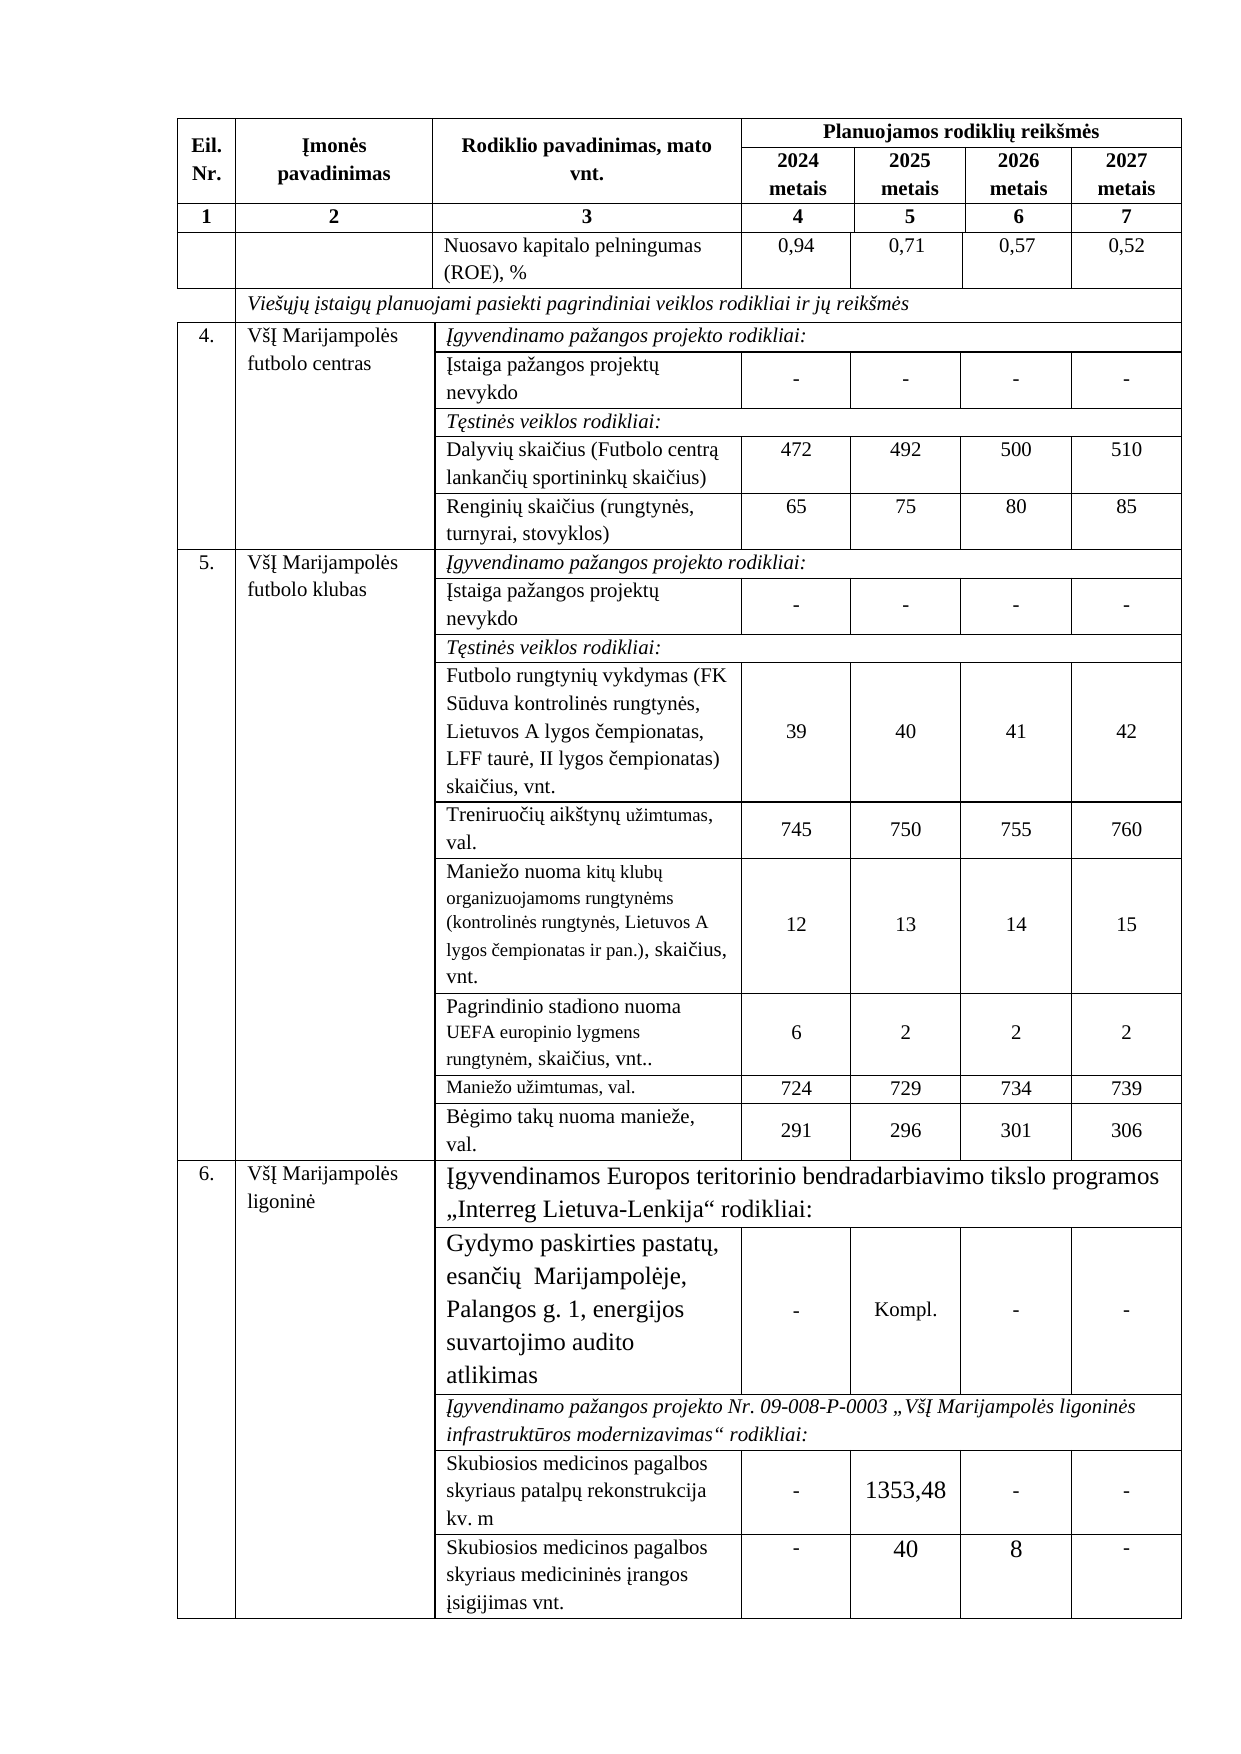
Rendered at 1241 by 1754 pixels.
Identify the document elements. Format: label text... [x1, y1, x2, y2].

table_cell Nuosavo kapitalo pelningumas (ROE), % [433, 233, 741, 288]
table_cell 1353,48 [851, 1451, 960, 1533]
table_cell 4. [178, 323, 235, 549]
table_cell 2027 metais [1072, 148, 1181, 203]
table_cell 12 [742, 859, 850, 992]
table_cell - [961, 1228, 1071, 1393]
table_cell [236, 233, 432, 288]
table_cell 760 [1072, 803, 1181, 858]
table_cell 7 [1072, 204, 1181, 232]
table_cell 724 [742, 1076, 850, 1103]
table_cell 5 [855, 204, 965, 232]
table_cell - [742, 579, 850, 634]
table_cell 301 [961, 1104, 1071, 1160]
table_cell 75 [851, 494, 960, 549]
table_cell 734 [961, 1076, 1071, 1103]
table_cell Įstaiga pažangos projektų nevykdo [436, 579, 741, 634]
table_cell 6 [966, 204, 1071, 232]
table_cell 6. [178, 1161, 235, 1617]
table_cell - [742, 1535, 850, 1617]
table_cell 39 [742, 663, 850, 801]
table_cell Įstaiga pažangos projektų nevykdo [436, 353, 741, 408]
table_cell - [851, 353, 960, 408]
table_cell VšĮ Marijampolės ligoninė [236, 1161, 434, 1617]
table_cell 3 [433, 204, 741, 232]
table_cell Viešųjų įstaigų planuojami pasiekti pagrindiniai veiklos rodikliai ir jų reikšmės [236, 289, 1181, 322]
table_header Eil. Nr. [178, 119, 235, 203]
table_cell 2 [851, 994, 960, 1074]
table_cell 2024 metais [742, 148, 854, 203]
table_cell Tęstinės veiklos rodikliai: [436, 409, 1181, 436]
table_cell 0,94 [742, 233, 850, 288]
table_cell Skubiosios medicinos pagalbos skyriaus medicininės įrangos įsigijimas vnt. [436, 1535, 741, 1617]
table_cell Treniruočių aikštynų užimtumas, val. [436, 803, 741, 858]
table_cell - [1072, 353, 1181, 408]
table_cell 5. [178, 550, 235, 1160]
table_cell 40 [851, 1535, 960, 1617]
table_cell Maniežo nuoma kitų klubų organizuojamoms rungtynėms (kontrolinės rungtynės, Lietuvos A lygos čempionatas ir pan.), skaičius, vnt. [436, 859, 741, 992]
table_cell - [1072, 579, 1181, 634]
table_cell - [961, 1451, 1071, 1533]
table_cell [178, 233, 235, 288]
table_cell - [742, 353, 850, 408]
table_cell 750 [851, 803, 960, 858]
table_cell Bėgimo takų nuoma manieže, val. [436, 1104, 741, 1160]
table_cell 0,57 [963, 233, 1071, 288]
table_cell 8 [961, 1535, 1071, 1617]
table_cell Renginių skaičius (rungtynės, turnyrai, stovyklos) [436, 494, 741, 549]
table_cell Gydymo paskirties pastatų, esančių Marijampolėje, Palangos g. 1, energijos suvartojimo audito atlikimas [436, 1228, 741, 1393]
table_cell 42 [1072, 663, 1181, 801]
table_cell 0,52 [1072, 233, 1181, 288]
table_cell 1 [178, 204, 235, 232]
table_cell - [961, 353, 1071, 408]
table_header Rodiklio pavadinimas, mato vnt. [433, 119, 741, 203]
table_cell 729 [851, 1076, 960, 1103]
table_cell 745 [742, 803, 850, 858]
table_header Įmonės pavadinimas [236, 119, 432, 203]
table_cell 4 [742, 204, 854, 232]
table_cell 2 [236, 204, 432, 232]
table_cell 291 [742, 1104, 850, 1160]
table_cell 2 [1072, 994, 1181, 1074]
table_cell 2026 metais [966, 148, 1071, 203]
table_cell - [1072, 1451, 1181, 1533]
table_cell 13 [851, 859, 960, 992]
table_cell 6 [742, 994, 850, 1074]
table_cell Tęstinės veiklos rodikliai: [436, 635, 1181, 662]
table_cell 0,71 [851, 233, 962, 288]
table_cell - [961, 579, 1071, 634]
table_cell 306 [1072, 1104, 1181, 1160]
table_cell [177, 289, 235, 322]
table_cell 14 [961, 859, 1071, 992]
table_cell Įgyvendinamos Europos teritorinio bendradarbiavimo tikslo programos „Interreg Lietuva-Lenkija“ rodikliai: [436, 1161, 1181, 1227]
table_cell 755 [961, 803, 1071, 858]
table_cell VšĮ Marijampolės futbolo klubas [236, 550, 434, 1160]
table_cell - [1072, 1228, 1181, 1393]
table_cell Futbolo rungtynių vykdymas (FK Sūduva kontrolinės rungtynės, Lietuvos A lygos čempionatas, LFF taurė, II lygos čempionatas) skaičius, vnt. [436, 663, 741, 801]
table_cell 510 [1072, 437, 1181, 492]
table_cell 2025 metais [855, 148, 965, 203]
table_cell 65 [742, 494, 850, 549]
table_cell Įgyvendinamo pažangos projekto rodikliai: [436, 550, 1181, 577]
table_cell 2 [961, 994, 1071, 1074]
table_header Planuojamos rodiklių reikšmės [742, 119, 1181, 147]
table_cell Pagrindinio stadiono nuoma UEFA europinio lygmens rungtynėm, skaičius, vnt.. [436, 994, 741, 1074]
table_cell - [1072, 1535, 1181, 1617]
table_cell 41 [961, 663, 1071, 801]
table_cell - [742, 1451, 850, 1533]
table_cell Maniežo užimtumas, val. [436, 1076, 741, 1103]
table_cell 15 [1072, 859, 1181, 992]
table_cell Įgyvendinamo pažangos projekto Nr. 09-008-P-0003 „VšĮ Marijampolės ligoninės infrastruktūros modernizavimas“ rodikliai: [436, 1395, 1181, 1450]
table_cell Dalyvių skaičius (Futbolo centrą lankančių sportininkų skaičius) [436, 437, 741, 492]
table_cell 739 [1072, 1076, 1181, 1103]
table_cell VšĮ Marijampolės futbolo centras [236, 323, 434, 549]
table_cell 85 [1072, 494, 1181, 549]
table_cell 80 [961, 494, 1071, 549]
table_cell - [742, 1228, 850, 1393]
table_cell 40 [851, 663, 960, 801]
table_cell 296 [851, 1104, 960, 1160]
table_cell 472 [742, 437, 850, 492]
table_cell 492 [851, 437, 960, 492]
table_cell 500 [961, 437, 1071, 492]
table_cell Kompl. [851, 1228, 960, 1393]
table_cell - [851, 579, 960, 634]
table_cell Skubiosios medicinos pagalbos skyriaus patalpų rekonstrukcija kv. m [436, 1451, 741, 1533]
table_cell Įgyvendinamo pažangos projekto rodikliai: [436, 323, 1181, 351]
